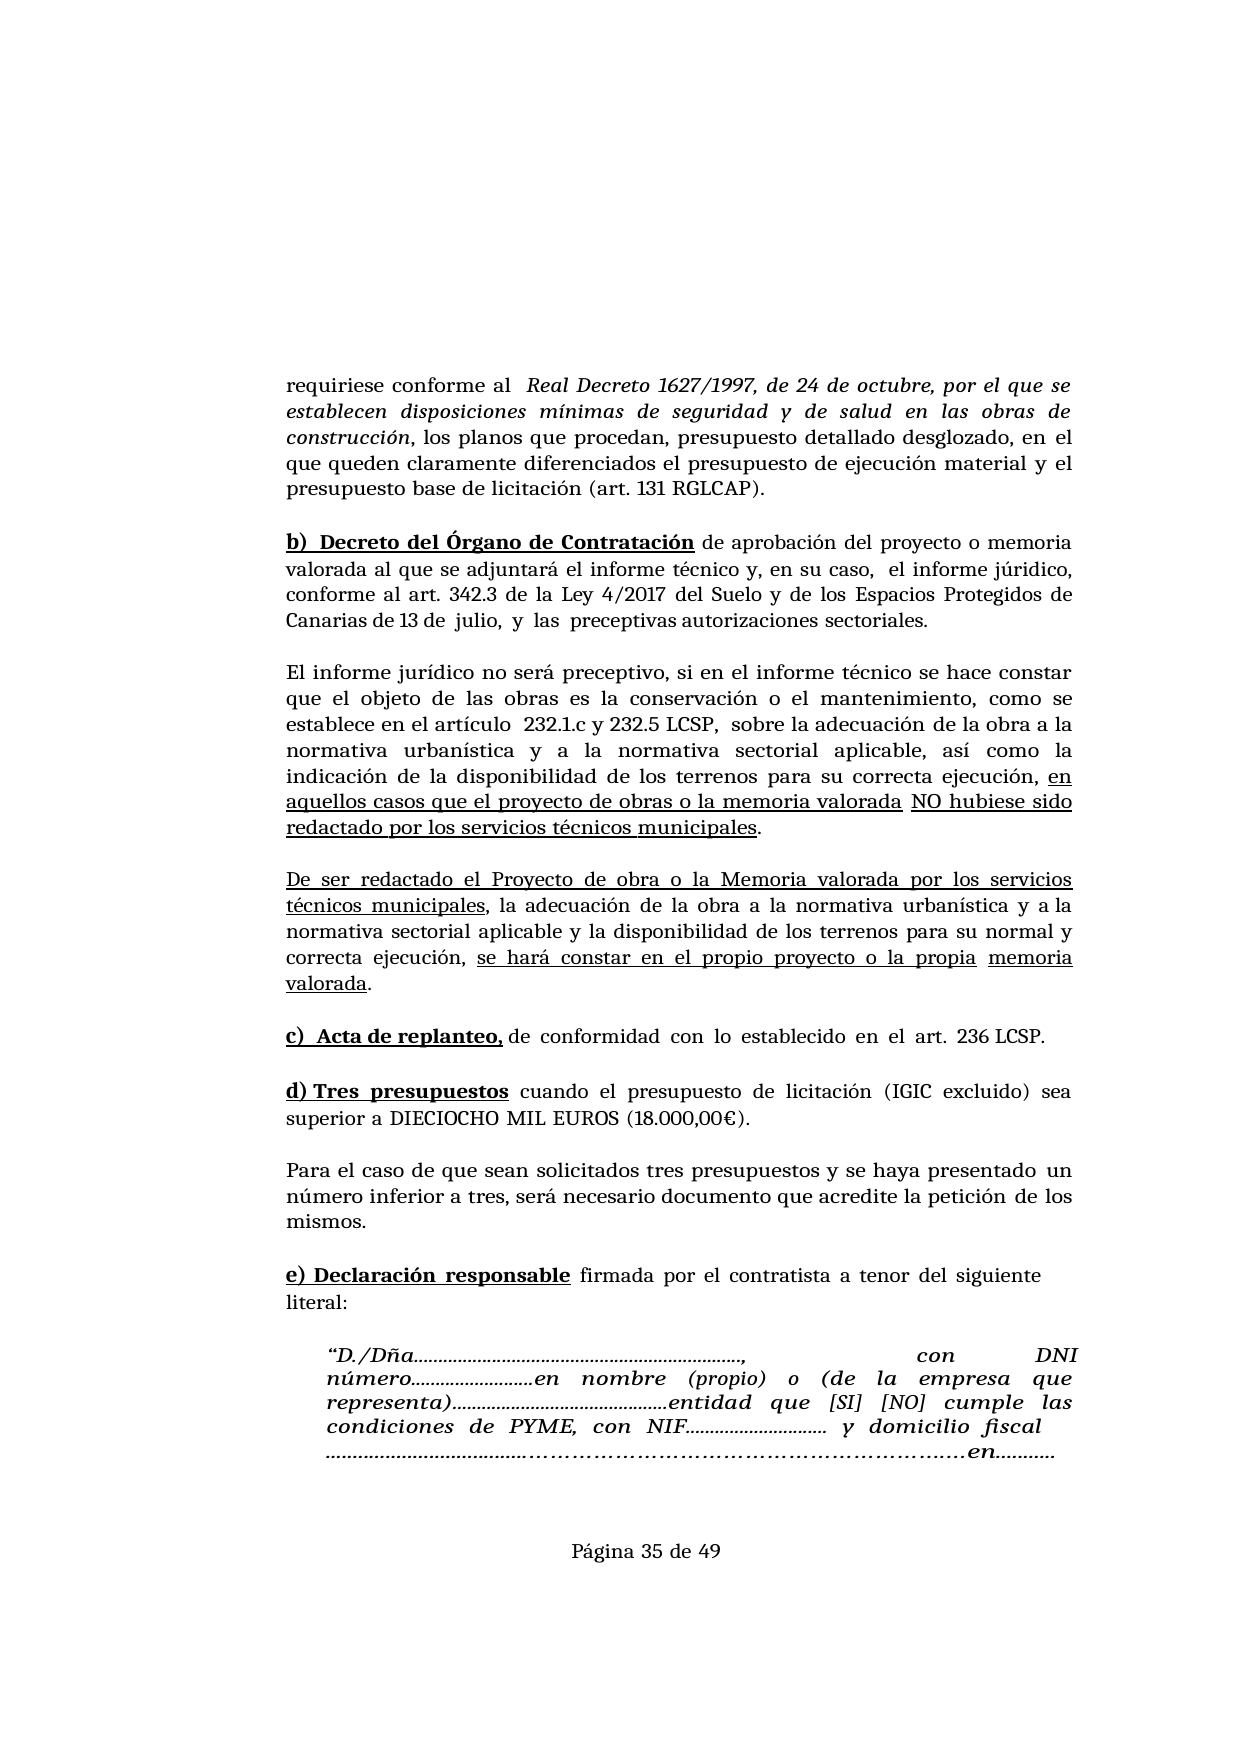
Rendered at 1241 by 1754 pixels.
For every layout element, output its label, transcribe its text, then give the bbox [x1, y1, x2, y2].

text número.........................en nombre (propio) o (de la empresa que representa)............................................entidad que [SI] [NO] cumple las condiciones de PYME, con NIF............................. y domicilio fiscal [326, 1367, 1073, 1439]
text técnicos municipales, la adecuación de la obra a la normativa urbanística y a la normativa sectorial aplicable y la disponibilidad de los terrenos para su normal y correcta ejecución, se hará constar en el propio proyecto o la propia memoria valorada. [286, 890, 1072, 995]
text Para el caso de que sean solicitados tres presupuestos y se haya presentado un número inferior a tres, será necesario documento que acredite la petición de los mismos. [286, 1158, 1072, 1234]
text Página 35 de 49 [189, 1540, 1103, 1564]
list Acta de replanteo, de conformidad con lo establecido en el art. 236 LCSP. [286, 1023, 1072, 1050]
text “D./Dña..................................................................., con DNI [326, 1343, 1103, 1367]
list Tres presupuestos cuando el presupuesto de licitación (IGIC excluido) sea superior a DIECIOCHO MIL EUROS (18.000,00€). [286, 1078, 1072, 1131]
text .....................................………………………………………………….…en........... [326, 1439, 1103, 1463]
list Decreto del Órgano de Contratación de aprobación del proyecto o memoria valorada al que se adjuntará el informe técnico y, en su caso, el informe júridico, conforme al art. 342.3 de la Ley 4/2017 del Suelo y de los Espacios Protegidos de Canarias de 13 de julio, y las preceptivas autorizaciones sectoriales. [286, 529, 1072, 633]
list Declaración responsable firmada por el contratista a tenor del siguiente literal: [286, 1262, 1072, 1315]
text De ser redactado el Proyecto de obra o la Memoria valorada por los servicios [286, 868, 1072, 888]
text requiriese conforme al Real Decreto 1627/1997, de 24 de octubre, por el que se establecen disposiciones mínimas de seguridad y de salud en las obras de construcción, los planos que procedan, presupuesto detallado desglozado, en el que queden claramente diferenciados el presupuesto de ejecución material y el presupuesto base de licitación (art. 131 RGLCAP). [286, 374, 1072, 501]
text El informe jurídico no será preceptivo, si en el informe técnico se hace constar que el objeto de las obras es la conservación o el mantenimiento, como se establece en el artículo 232.1.c y 232.5 LCSP, sobre la adecuación de la obra a la normativa urbanística y a la normativa sectorial aplicable, así como la indicación de la disponibilidad de los terrenos para su correcta ejecución, en aquellos casos que el proyecto de obras o la memoria valorada NO hubiese sido redactado por los servicios técnicos municipales. [286, 661, 1072, 840]
